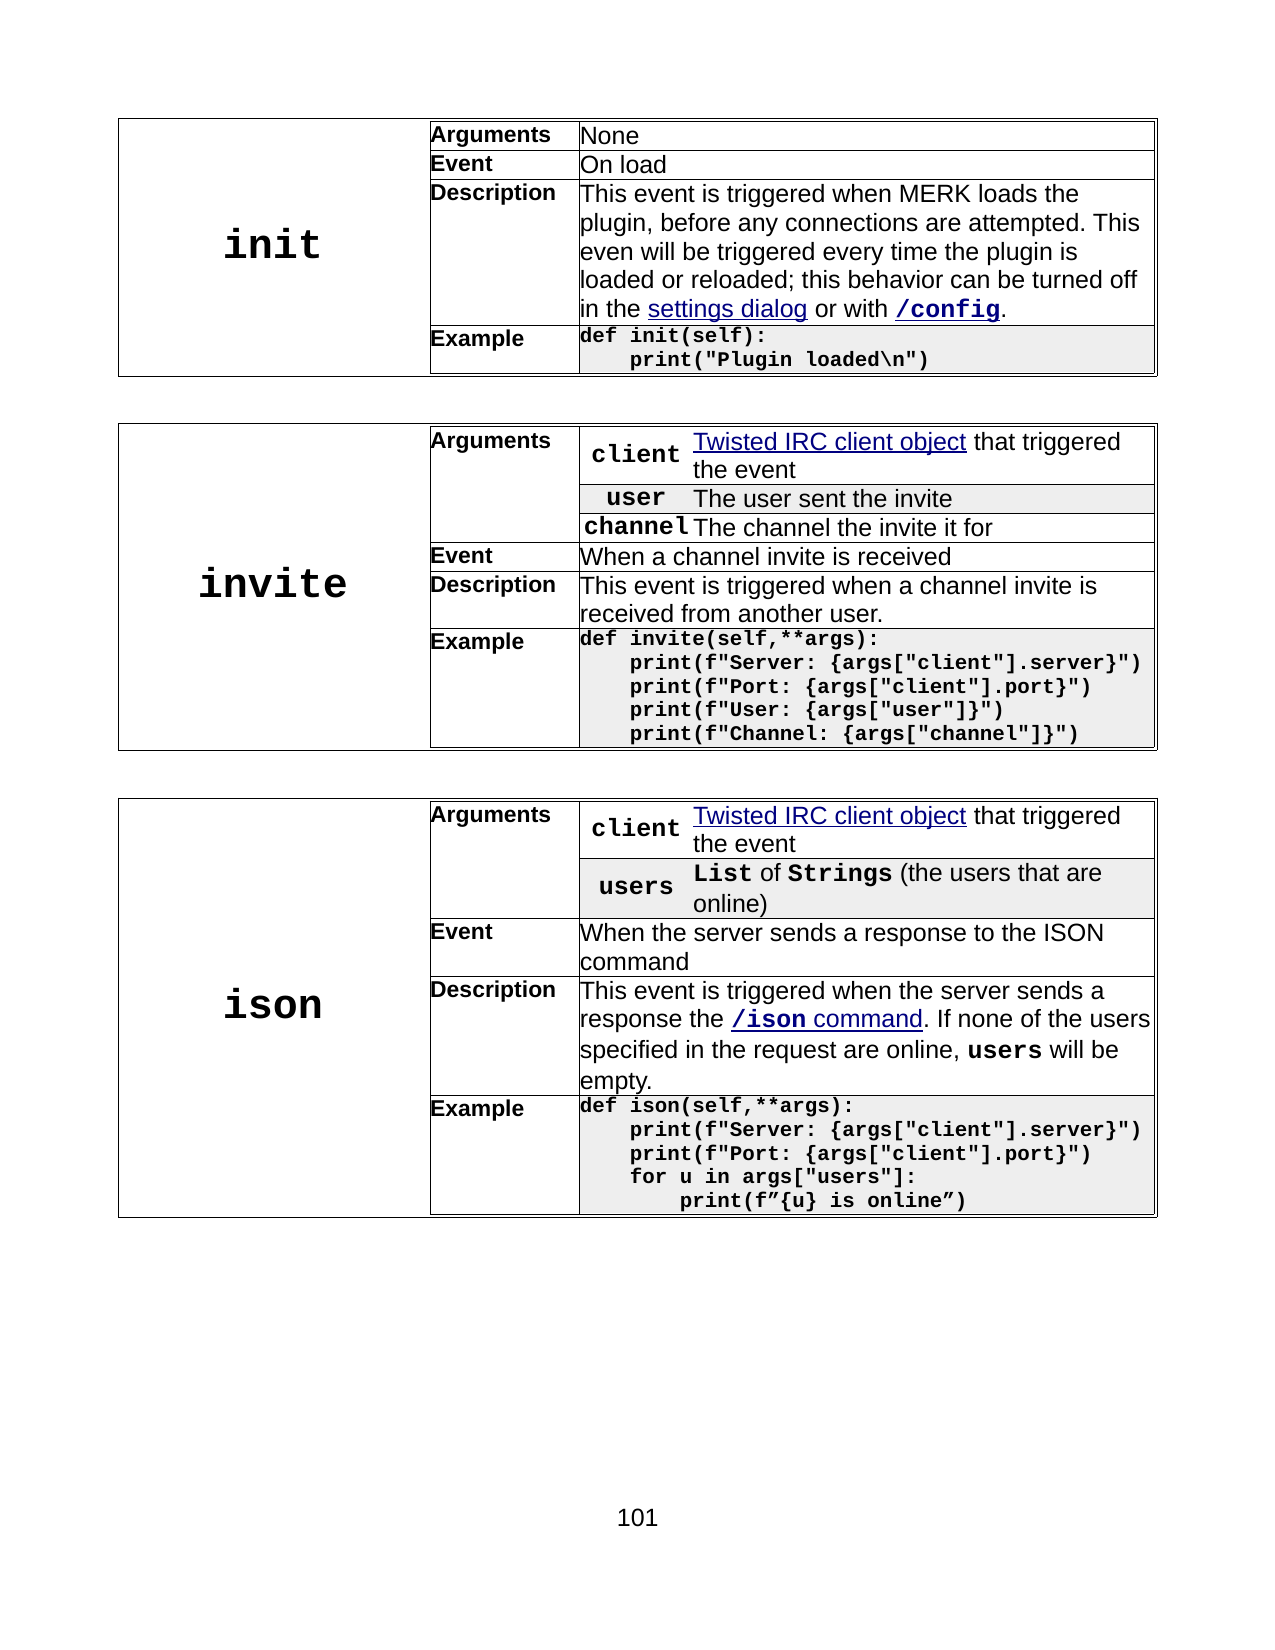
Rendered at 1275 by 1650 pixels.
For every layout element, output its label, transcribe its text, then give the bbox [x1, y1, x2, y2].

table_cell This event is triggered when MERK loads the plugin, before any connections are attempted. This even will be triggered every time the plugin is loaded or reloaded; this behavior can be turned off in the settings dialog or with /config. [580, 180, 1154, 325]
table_cell Example [431, 326, 579, 372]
table_cell List of Strings (the users that are online) [693, 859, 1154, 918]
table_header Twisted IRC client object that triggered the event [693, 427, 1154, 484]
table_cell This event is triggered when the server sends a response the /ison command. If none of the users specified in the request are online, users will be empty. [580, 977, 1154, 1095]
table_cell Example [431, 1096, 579, 1213]
table_header Arguments [431, 122, 579, 150]
table_header None [580, 122, 1154, 150]
table_header invite [119, 424, 427, 750]
table_cell users [580, 859, 693, 918]
table_header Twisted IRC client object that triggered the event [693, 802, 1154, 858]
table_cell Event [431, 919, 579, 976]
table_cell The channel the invite it for [693, 514, 1154, 542]
table_cell Description [431, 977, 579, 1095]
table_header client [580, 427, 693, 484]
table_cell On load [580, 151, 1154, 179]
table_cell channel [580, 514, 693, 542]
table_cell def invite(self,**args): print(f"Server: {args["client"].server}") print(f"Port: {args["client"].port}") print(f"User: {args["user"]}") print(f"Channel: {args["channel"]}") [580, 629, 1154, 747]
table_cell Description [431, 572, 579, 628]
table_cell When the server sends a response to the ISON command [580, 919, 1154, 976]
table_header [427, 424, 1157, 750]
table_cell This event is triggered when a channel invite is received from another user. [580, 572, 1154, 628]
table_cell user [580, 485, 693, 513]
table_cell Event [431, 151, 579, 179]
table_header ison [119, 799, 427, 1217]
table_cell Description [431, 180, 579, 325]
table_cell When a channel invite is received [580, 543, 1154, 571]
table_cell Example [431, 629, 579, 747]
table_cell def ison(self,**args): print(f"Server: {args["client"].server}") print(f"Port: {args["client"].port}") for u in args["users"]: print(f”{u} is online”) [580, 1096, 1154, 1213]
table_cell The user sent the invite [693, 485, 1154, 513]
table_header client [580, 802, 693, 858]
table_header Arguments [431, 427, 579, 542]
table_header init [119, 119, 427, 376]
table_header Arguments [431, 802, 579, 918]
table_cell def init(self): print("Plugin loaded\n") [580, 326, 1154, 372]
table_header [427, 799, 1157, 1217]
table_header [427, 119, 1157, 376]
table_cell Event [431, 543, 579, 571]
